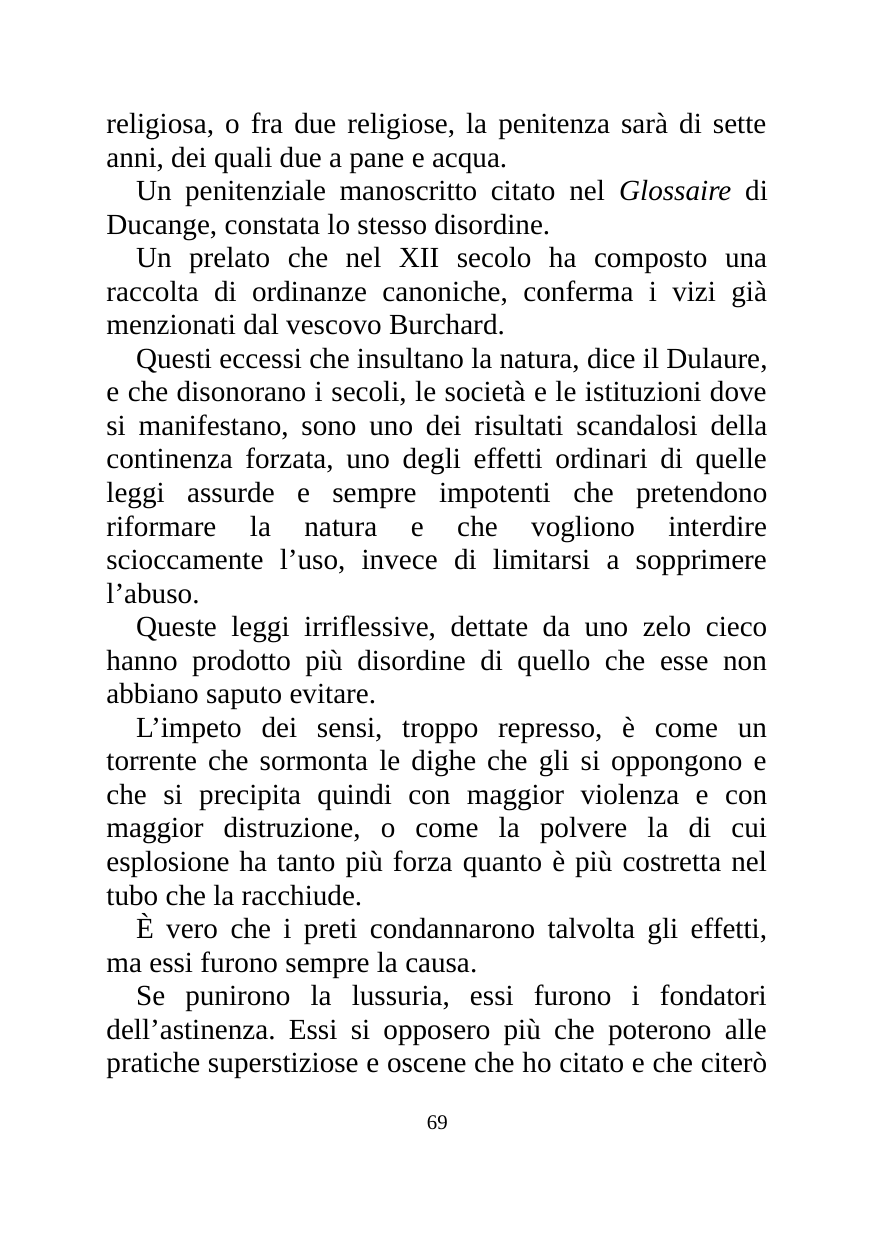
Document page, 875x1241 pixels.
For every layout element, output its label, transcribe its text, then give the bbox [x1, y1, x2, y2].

text Un prelato che nel XII secolo ha composto una raccolta di ordinanze canoniche, conferma i vizi già menzionati dal vescovo Burchard. [106, 240, 768, 341]
text Questi eccessi che insultano la natura, dice il Dulaure, e che disonorano i secoli, le società e le istituzioni dove si manifestano, sono uno dei risultati scandalosi della continenza forzata, uno degli effetti ordinari di quelle leggi assurde e sempre impotenti che pretendono riformare la natura e che vogliono interdire scioccamente l’uso, invece di limitarsi a sopprimere l’abuso. [106, 341, 768, 609]
text L’impeto dei sensi, troppo represso, è come un torrente che sormonta le dighe che gli si oppongono e che si precipita quindi con maggior violenza e con maggior distruzione, o come la polvere la di cui esplosione ha tanto più forza quanto è più costretta nel tubo che la racchiude. [106, 710, 768, 911]
text Se punirono la lussuria, essi furono i fondatori dell’astinenza. Essi si opposero più che poterono alle pratiche superstiziose e oscene che ho citato e che citerò [106, 978, 768, 1079]
text È vero che i preti condannarono talvolta gli effetti, ma essi furono sempre la causa. [106, 911, 768, 978]
text religiosa, o fra due religiose, la penitenza sarà di sette anni, dei quali due a pane e acqua. [106, 106, 768, 173]
text Un penitenziale manoscritto citato nel Glossaire di Ducange, constata lo stesso disordine. [106, 173, 768, 240]
text Queste leggi irriflessive, dettate da uno zelo cieco hanno prodotto più disordine di quello che esse non abbiano saputo evitare. [106, 609, 768, 710]
